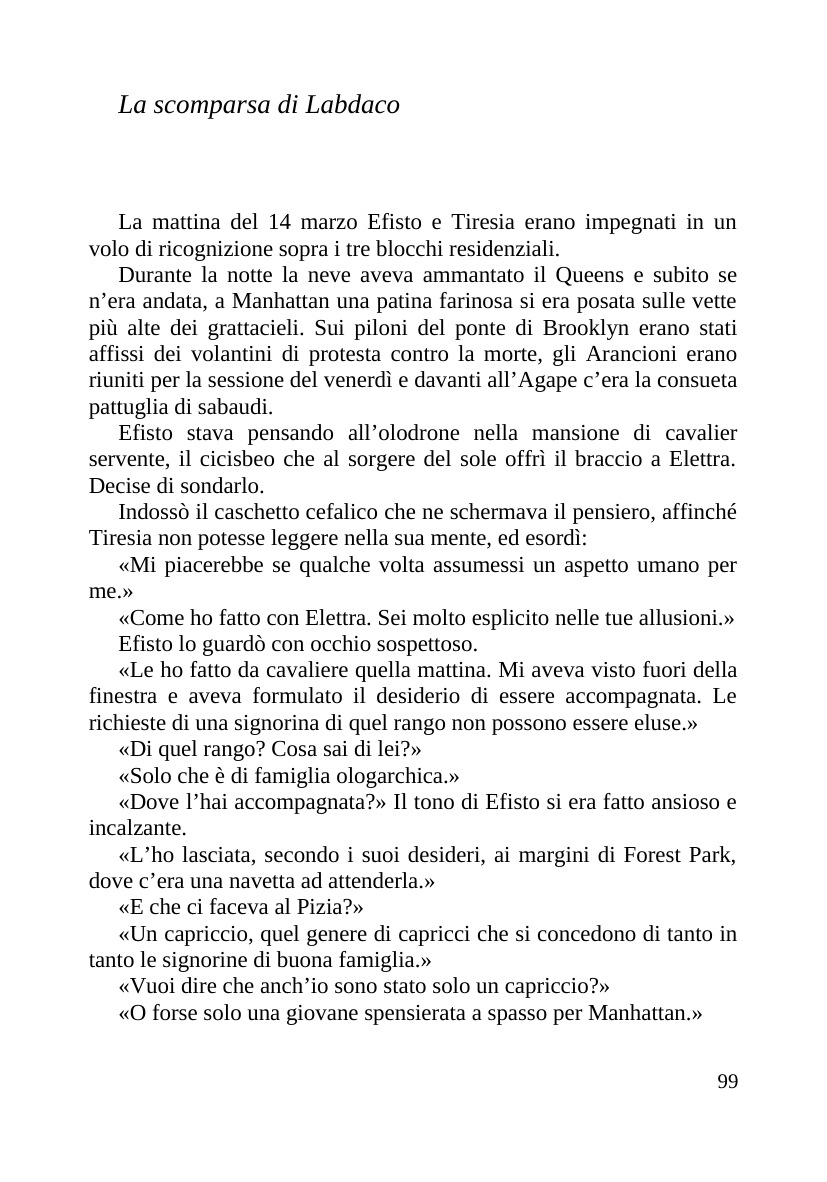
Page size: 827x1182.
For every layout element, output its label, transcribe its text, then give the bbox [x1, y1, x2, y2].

text La scomparsa di Labdaco [118, 88, 738, 120]
text La mattina del 14 marzo Efisto e Tiresia erano impegnati in un volo di ricognizione sopra i tre blocchi residenziali. [88, 208, 738, 261]
text «Le ho fatto da cavaliere quella mattina. Mi aveva visto fuori della finestra e aveva formulato il desiderio di essere accompagnata. Le richieste di una signorina di quel rango non possono essere eluse.» [88, 656, 738, 735]
text «Vuoi dire che anch’io sono stato solo un capriccio?» [88, 972, 738, 999]
text «E che ci faceva al Pizia?» [88, 893, 738, 920]
text «Un capriccio, quel genere di capricci che si concedono di tanto in tanto le signorine di buona famiglia.» [88, 920, 738, 972]
text «Di quel rango? Cosa sai di lei?» [88, 735, 738, 762]
text «Dove l’hai accompagnata?» Il tono di Efisto si era fatto ansioso e incalzante. [88, 788, 738, 841]
text «Solo che è di famiglia ologarchica.» [88, 762, 738, 788]
text «Mi piacerebbe se qualche volta assumessi un aspetto umano per me.» [88, 551, 738, 603]
text Efisto stava pensando all’olodrone nella mansione di cavalier servente, il cicisbeo che al sorgere del sole offrì il braccio a Elettra. Decise di sondarlo. [88, 419, 738, 498]
text Durante la notte la neve aveva ammantato il Queens e subito se n’era andata, a Manhattan una patina farinosa si era posata sulle vette più alte dei grattacieli. Sui piloni del ponte di Brooklyn erano stati affissi dei volantini di protesta contro la morte, gli Arancioni erano riuniti per la sessione del venerdì e davanti all’Agape c’era la consueta pattuglia di sabaudi. [88, 261, 738, 419]
text Indossò il caschetto cefalico che ne schermava il pensiero, affinché Tiresia non potesse leggere nella sua mente, ed esordì: [88, 498, 738, 551]
text «O forse solo una giovane spensierata a spasso per Manhattan.» [88, 999, 738, 1025]
text «L’ho lasciata, secondo i suoi desideri, ai margini di Forest Park, dove c’era una navetta ad attenderla.» [88, 841, 738, 893]
text «Come ho fatto con Elettra. Sei molto esplicito nelle tue allusioni.» [88, 603, 738, 630]
text Efisto lo guardò con occhio sospettoso. [88, 630, 738, 656]
